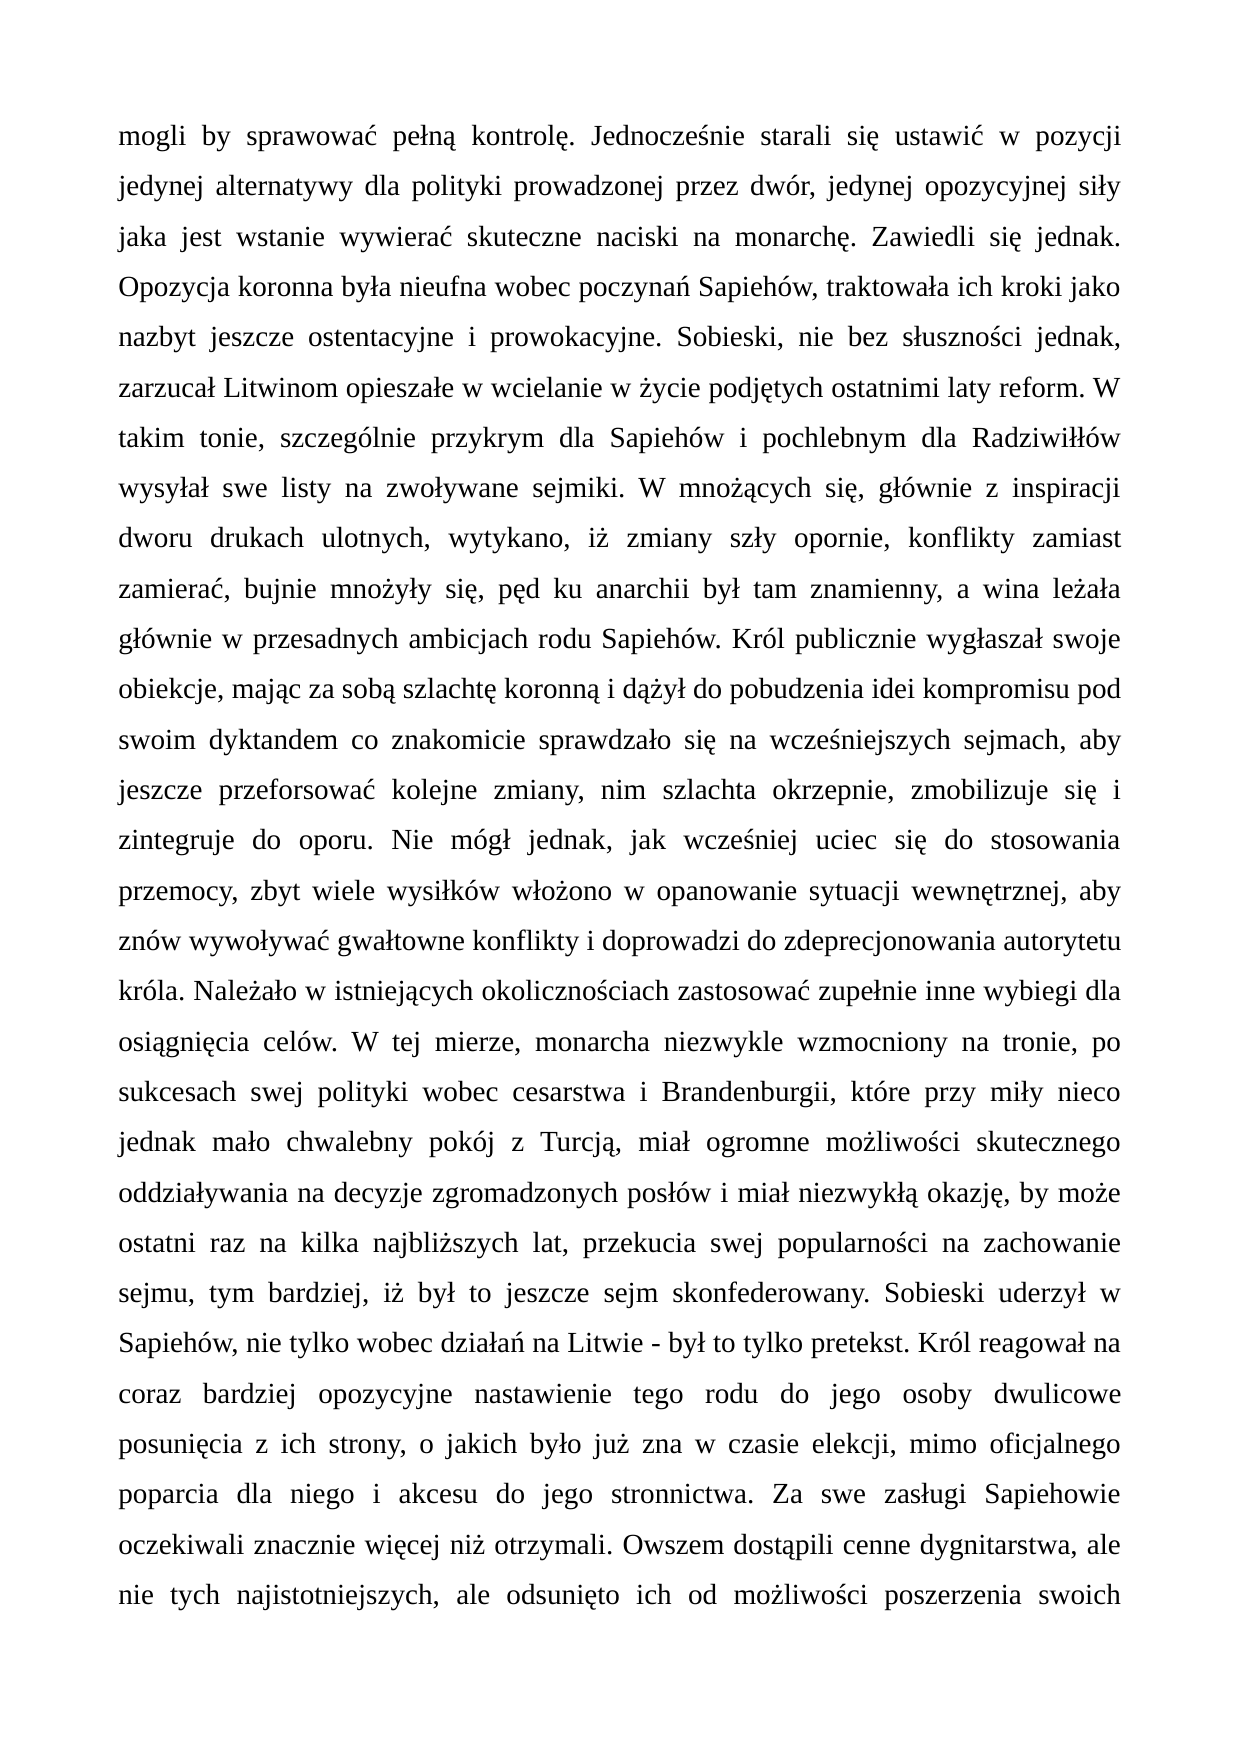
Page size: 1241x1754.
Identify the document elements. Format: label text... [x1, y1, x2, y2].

text mogli by sprawować pełną kontrolę. Jednocześnie starali się ustawić w pozycji jedynej alternatywy dla polityki prowadzonej przez dwór, jedynej opozycyjnej siły jaka jest wstanie wywierać skuteczne naciski na monarchę. Zawiedli się jednak. Opozycja koronna była nieufna wobec poczynań Sapiehów, traktowała ich kroki jako nazbyt jeszcze ostentacyjne i prowokacyjne. Sobieski, nie bez słuszności jednak, zarzucał Litwinom opieszałe w wcielanie w życie podjętych ostatnimi laty reform. W takim tonie, szczególnie przykrym dla Sapiehów i pochlebnym dla Radziwiłłów wysyłał swe listy na zwoływane sejmiki. W mnożących się, głównie z inspiracji dworu drukach ulotnych, wytykano, iż zmiany szły opornie, konflikty zamiast zamierać, bujnie mnożyły się, pęd ku anarchii był tam znamienny, a wina leżała głównie w przesadnych ambicjach rodu Sapiehów. Król publicznie wygłaszał swoje obiekcje, mając za sobą szlachtę koronną i dążył do pobudzenia idei kompromisu pod swoim dyktandem co znakomicie sprawdzało się na wcześniejszych sejmach, aby jeszcze przeforsować kolejne zmiany, nim szlachta okrzepnie, zmobilizuje się i zintegruje do oporu. Nie mógł jednak, jak wcześniej uciec się do stosowania przemocy, zbyt wiele wysiłków włożono w opanowanie sytuacji wewnętrznej, aby znów wywoływać gwałtowne konflikty i doprowadzi do zdeprecjonowania autorytetu króla. Należało w istniejących okolicznościach zastosować zupełnie inne wybiegi dla osiągnięcia celów. W tej mierze, monarcha niezwykle wzmocniony na tronie, po sukcesach swej polityki wobec cesarstwa i Brandenburgii, które przy miły nieco jednak mało chwalebny pokój z Turcją, miał ogromne możliwości skutecznego oddziaływania na decyzje zgromadzonych posłów i miał niezwykłą okazję, by może ostatni raz na kilka najbliższych lat, przekucia swej popularności na zachowanie sejmu, tym bardziej, iż był to jeszcze sejm skonfederowany. Sobieski uderzył w Sapiehów, nie tylko wobec działań na Litwie - był to tylko pretekst. Król reagował na coraz bardziej opozycyjne nastawienie tego rodu do jego osoby dwulicowe posunięcia z ich strony, o jakich było już zna w czasie elekcji, mimo oficjalnego poparcia dla niego i akcesu do jego stronnictwa. Za swe zasługi Sapiehowie oczekiwali znacznie więcej niż otrzymali. Owszem dostąpili cenne dygnitarstwa, ale nie tych najistotniejszych, ale odsunięto ich od możliwości poszerzenia swoich [118, 118, 1122, 1611]
